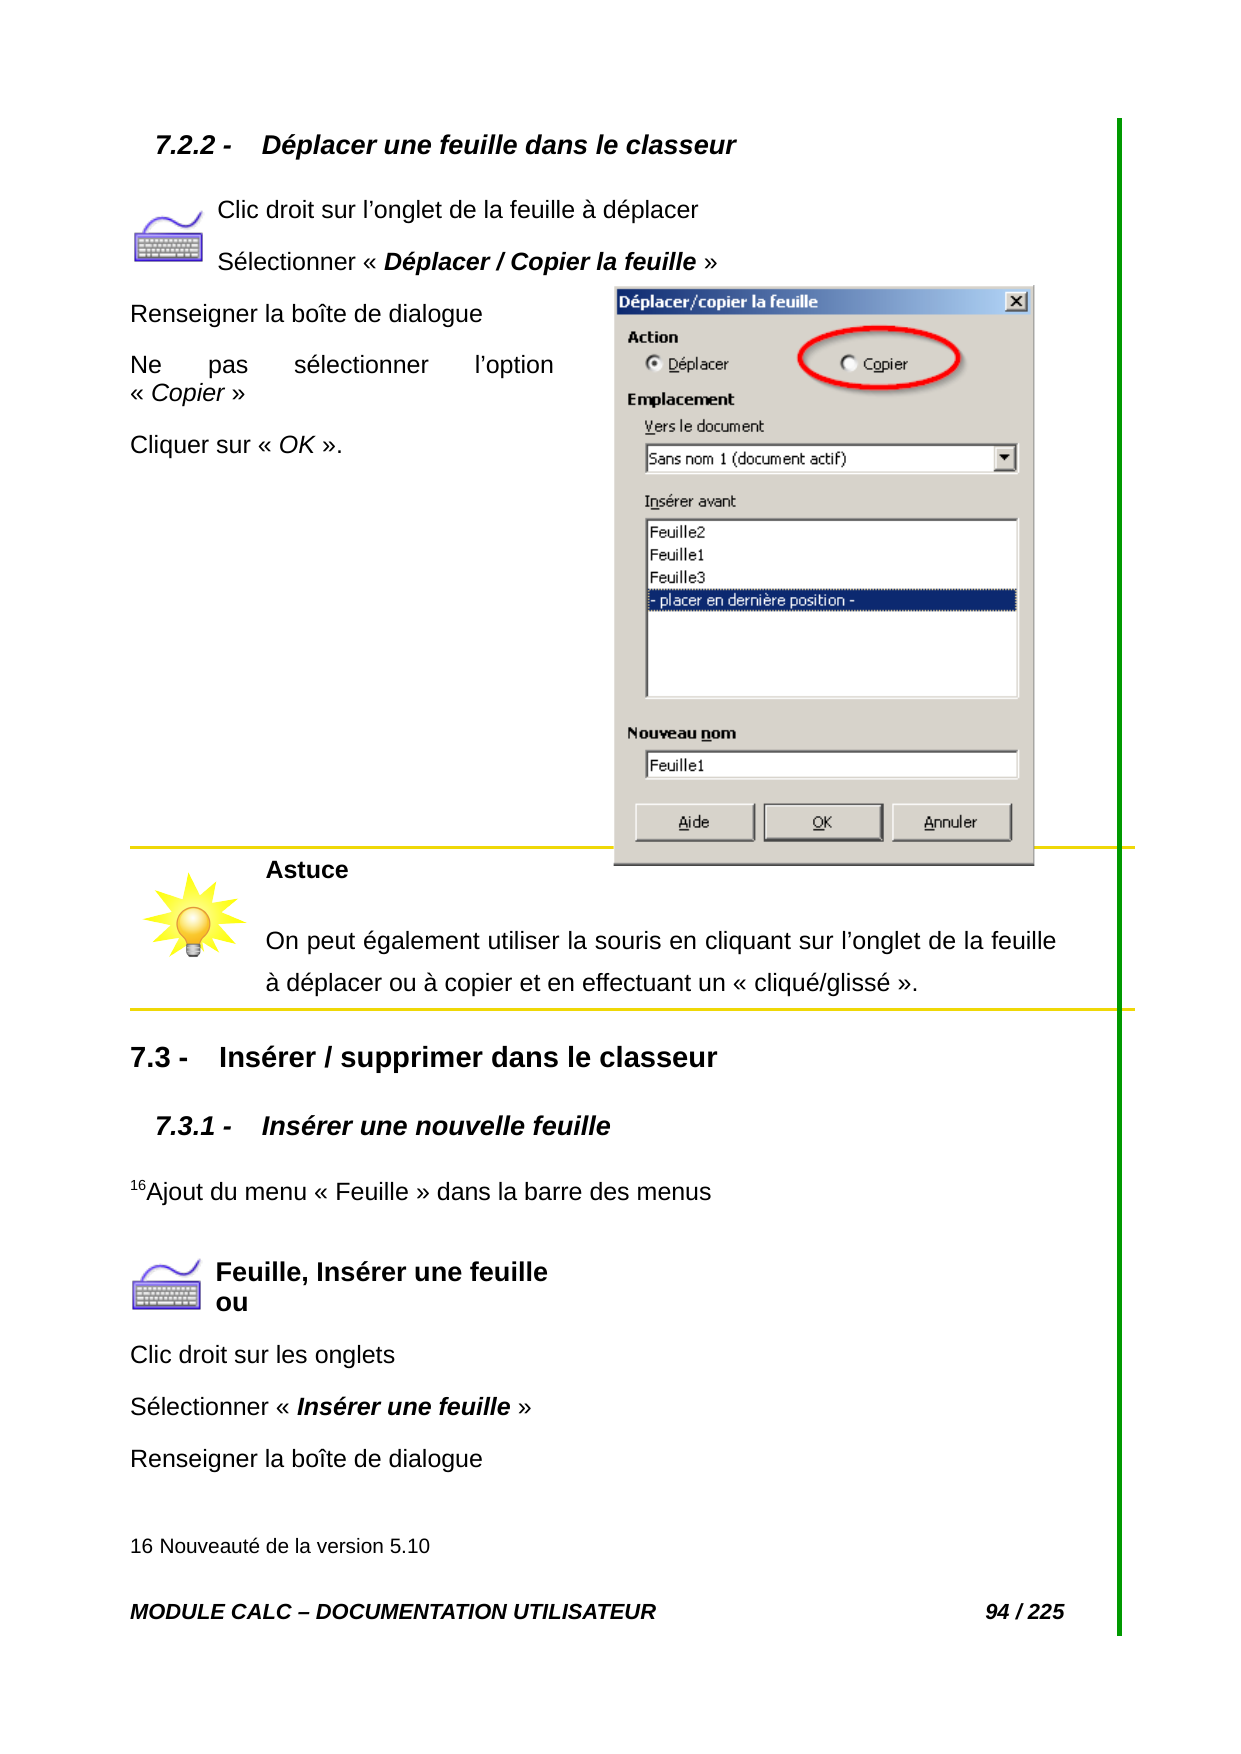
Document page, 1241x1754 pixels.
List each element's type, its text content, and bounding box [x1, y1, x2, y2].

text Sélectionner « Déplacer / Copier la feuille » [206, 248, 1105, 276]
text Renseigner la boîte de dialogue [130, 1444, 1105, 1472]
subtitle Déplacer une feuille dans le classeur [155, 130, 1105, 160]
text Clic droit sur les onglets [130, 1341, 1105, 1369]
text Ne pas sélectionner l’option « Copier » [130, 351, 613, 407]
text Nouveauté de la version 5.10 [130, 1534, 1105, 1558]
text Ajout du menu « Feuille » dans la barre des menus [130, 1177, 1105, 1205]
text Sélectionner « Insérer une feuille » [130, 1393, 1105, 1421]
text Cliquer sur « OK ». [130, 430, 613, 458]
picture [613, 285, 1035, 866]
text ou [204, 1287, 1105, 1318]
picture [130, 200, 206, 276]
subtitle Insérer une nouvelle feuille [155, 1111, 1105, 1141]
text [1035, 299, 1105, 327]
text Renseigner la boîte de dialogue [130, 299, 613, 327]
text Feuille, Insérer une feuille [204, 1257, 1105, 1287]
table_header Astuce On peut également utiliser la souris en cliquant sur l’onglet de la feuille à déplacer ou à copier et en effectuant un « cliqué/glissé ». [260, 849, 1117, 1008]
text [1035, 430, 1105, 458]
picture [135, 855, 254, 974]
picture [128, 1248, 204, 1324]
text [1035, 351, 1105, 407]
text Clic droit sur l’onglet de la feuille à déplacer [130, 196, 1105, 224]
table_header [130, 849, 259, 1008]
subtitle Insérer / supprimer dans le classeur [130, 1041, 1105, 1073]
